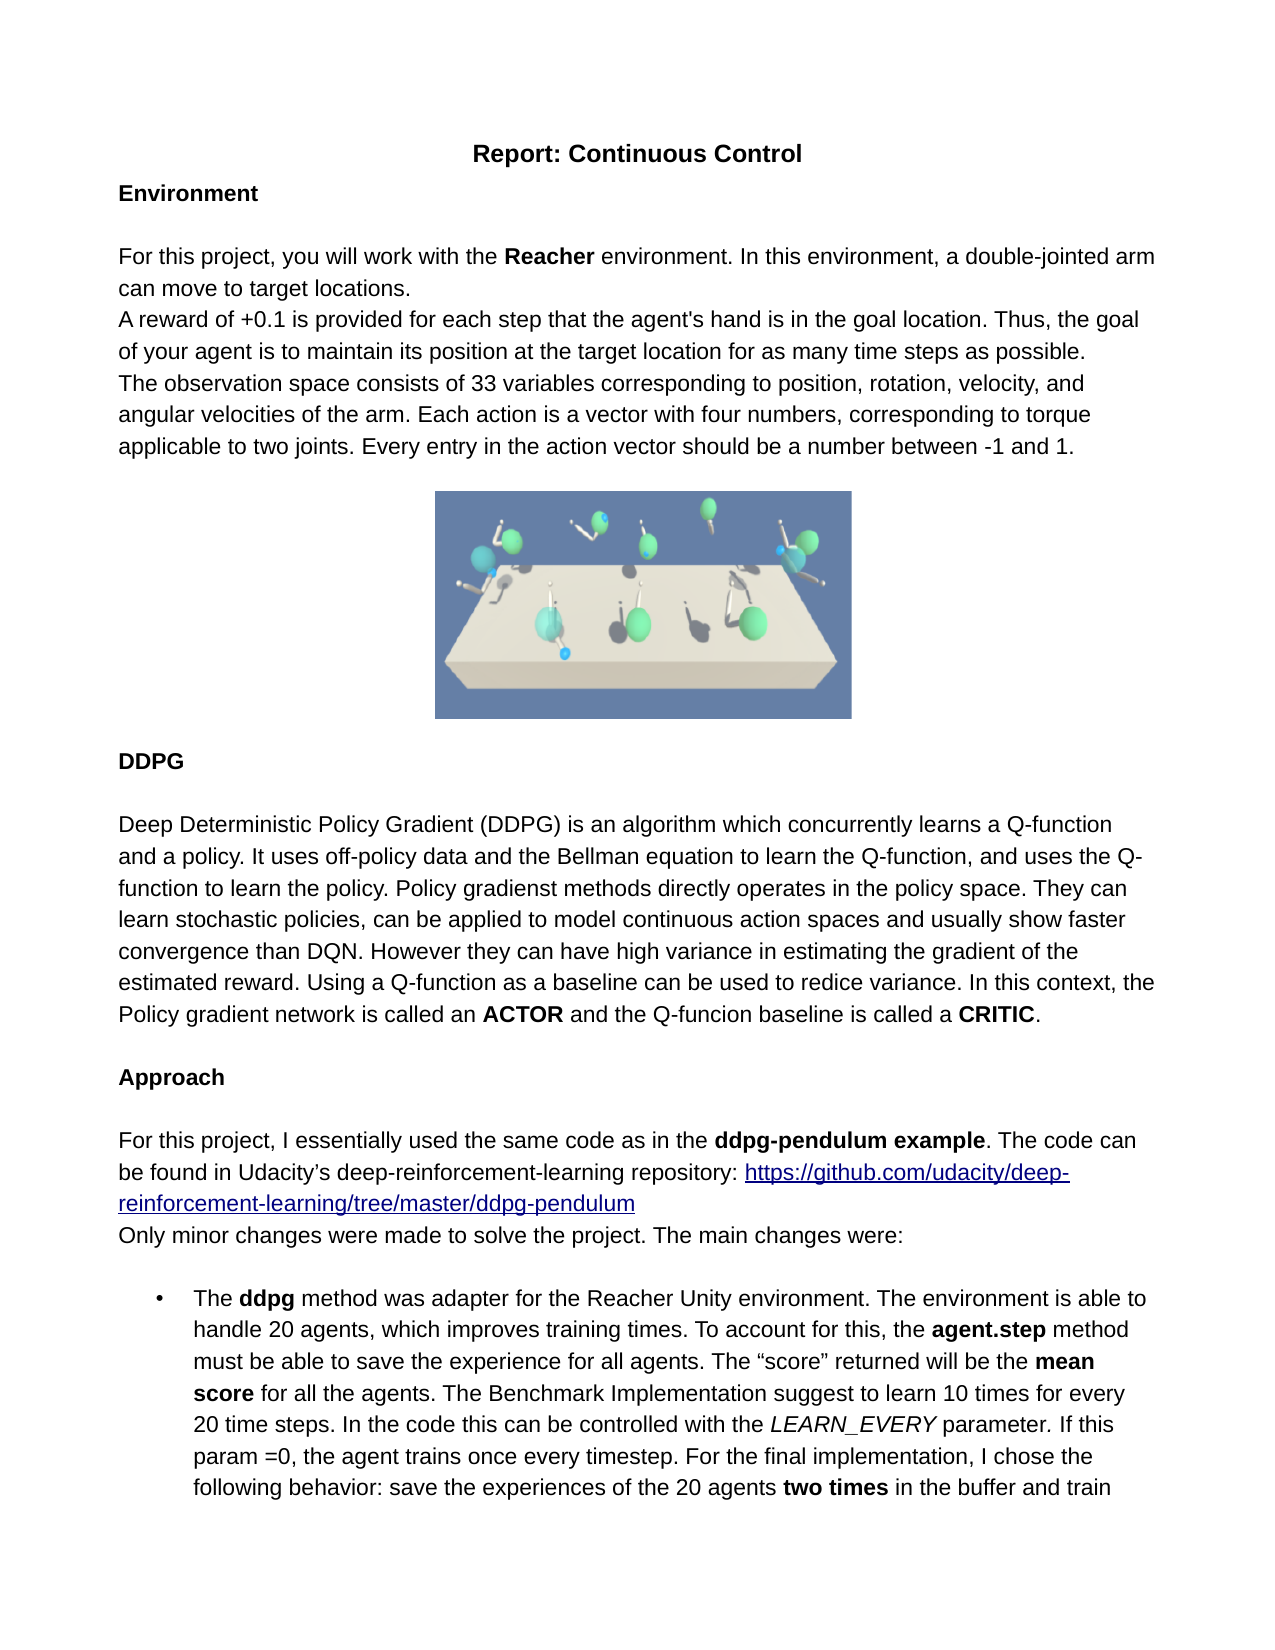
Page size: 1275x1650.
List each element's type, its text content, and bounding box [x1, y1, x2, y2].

list The ddpg method was adapter for the Reacher Unity environment. The environment is able to handle 20 agents, which improves training times. To account for this, the agent.step method must be able to save the experience for all agents. The “score” returned will be the mean score for all the agents. The Benchmark Implementation suggest to learn 10 times for every 20 time steps. In the code this can be controlled with the LEARN_EVERY parameter. If this param =0, the agent trains once every timestep. For the final implementation, I chose the following behavior: save the experiences of the 20 agents two times in the buffer and train [156, 1285, 1157, 1501]
text DDPG [118, 748, 1157, 775]
subtitle Report: Continuous Control [118, 139, 1157, 168]
text The observation space consists of 33 variables corresponding to position, rotation, velocity, and angular velocities of the arm. Each action is a vector with four numbers, corresponding to torque applicable to two joints. Every entry in the action vector should be a number between -1 and 1. [118, 369, 1157, 459]
picture [435, 491, 852, 719]
text For this project, I essentially used the same code as in the ddpg-pendulum example. The code can be found in Udacity’s deep-reinforcement-learning repository: https://github.com/udacity/deep-reinforcement-learning/tree/master/ddpg-pendulum [118, 1127, 1157, 1217]
text A reward of +0.1 is provided for each step that the agent's hand is in the goal location. Thus, the goal of your agent is to maintain its position at the target location for as many time steps as possible. [118, 306, 1157, 364]
text Only minor changes were made to solve the project. The main changes were: [118, 1222, 1157, 1248]
text Approach [118, 1064, 1157, 1090]
text Deep Deterministic Policy Gradient (DDPG) is an algorithm which concurrently learns a Q-function and a policy. It uses off-policy data and the Bellman equation to learn the Q-function, and uses the Q-function to learn the policy. Policy gradienst methods directly operates in the policy space. They can learn stochastic policies, can be applied to model continuous action spaces and usually show faster convergence than DQN. However they can have high variance in estimating the gradient of the estimated reward. Using a Q-function as a baseline can be used to redice variance. In this context, the Policy gradient network is called an ACTOR and the Q-funcion baseline is called a CRITIC. [118, 811, 1157, 1027]
text For this project, you will work with the Reacher environment. In this environment, a double-jointed arm can move to target locations. [118, 243, 1157, 301]
text Environment [118, 180, 1157, 207]
